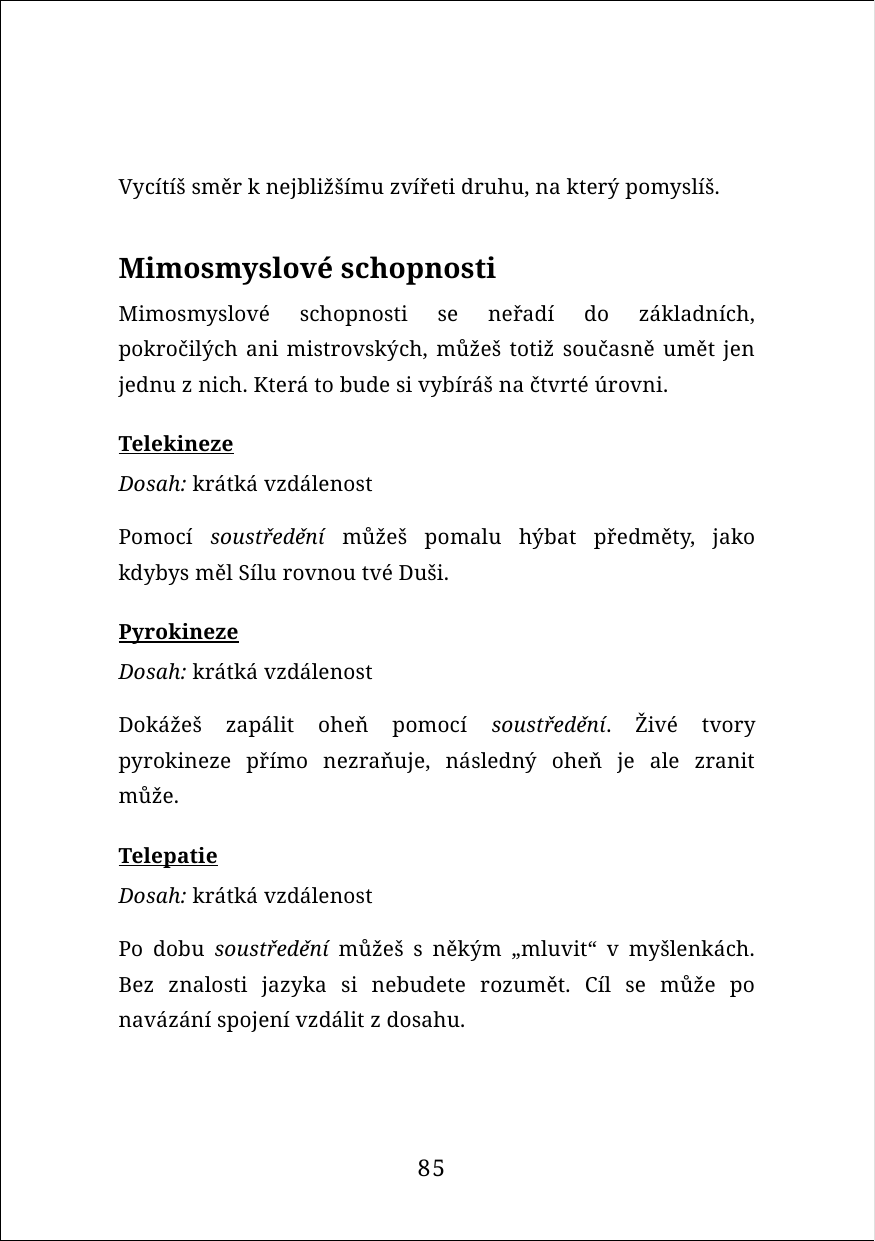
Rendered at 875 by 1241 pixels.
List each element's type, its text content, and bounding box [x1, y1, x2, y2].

subtitle Mimosmyslové schopnosti [118, 249, 756, 287]
text Pomocí soustředění můžeš pomalu hýbat předměty, jako kdybys měl Sílu rovnou tvé Duši. [118, 522, 756, 586]
text Dosah: krátká vzdálenost [118, 469, 756, 498]
subtitle Telekineze [118, 429, 756, 457]
text Dosah: krátká vzdálenost [118, 657, 756, 686]
text Dokážeš zapálit oheň pomocí soustředění. Živé tvory pyrokineze přímo nezraňuje, následný oheň je ale zranit může. [118, 711, 756, 810]
text Po dobu soustředění můžeš s někým „mluvit“ v myšlenkách. Bez znalosti jazyka si nebudete rozumět. Cíl se může po navázání spojení vzdálit z dosahu. [118, 934, 756, 1034]
text Mimosmyslové schopnosti se neřadí do základních, pokročilých ani mistrovských, můžeš totiž současně umět jen jednu z nich. Která to bude si vybíráš na čtvrté úrovni. [118, 299, 756, 398]
subtitle Telepatie [118, 841, 756, 869]
text Dosah: krátká vzdálenost [118, 881, 756, 909]
text Vycítíš směr k nejbližšímu zvířeti druhu, na který pomyslíš. [118, 172, 756, 200]
subtitle Pyrokineze [118, 617, 756, 646]
